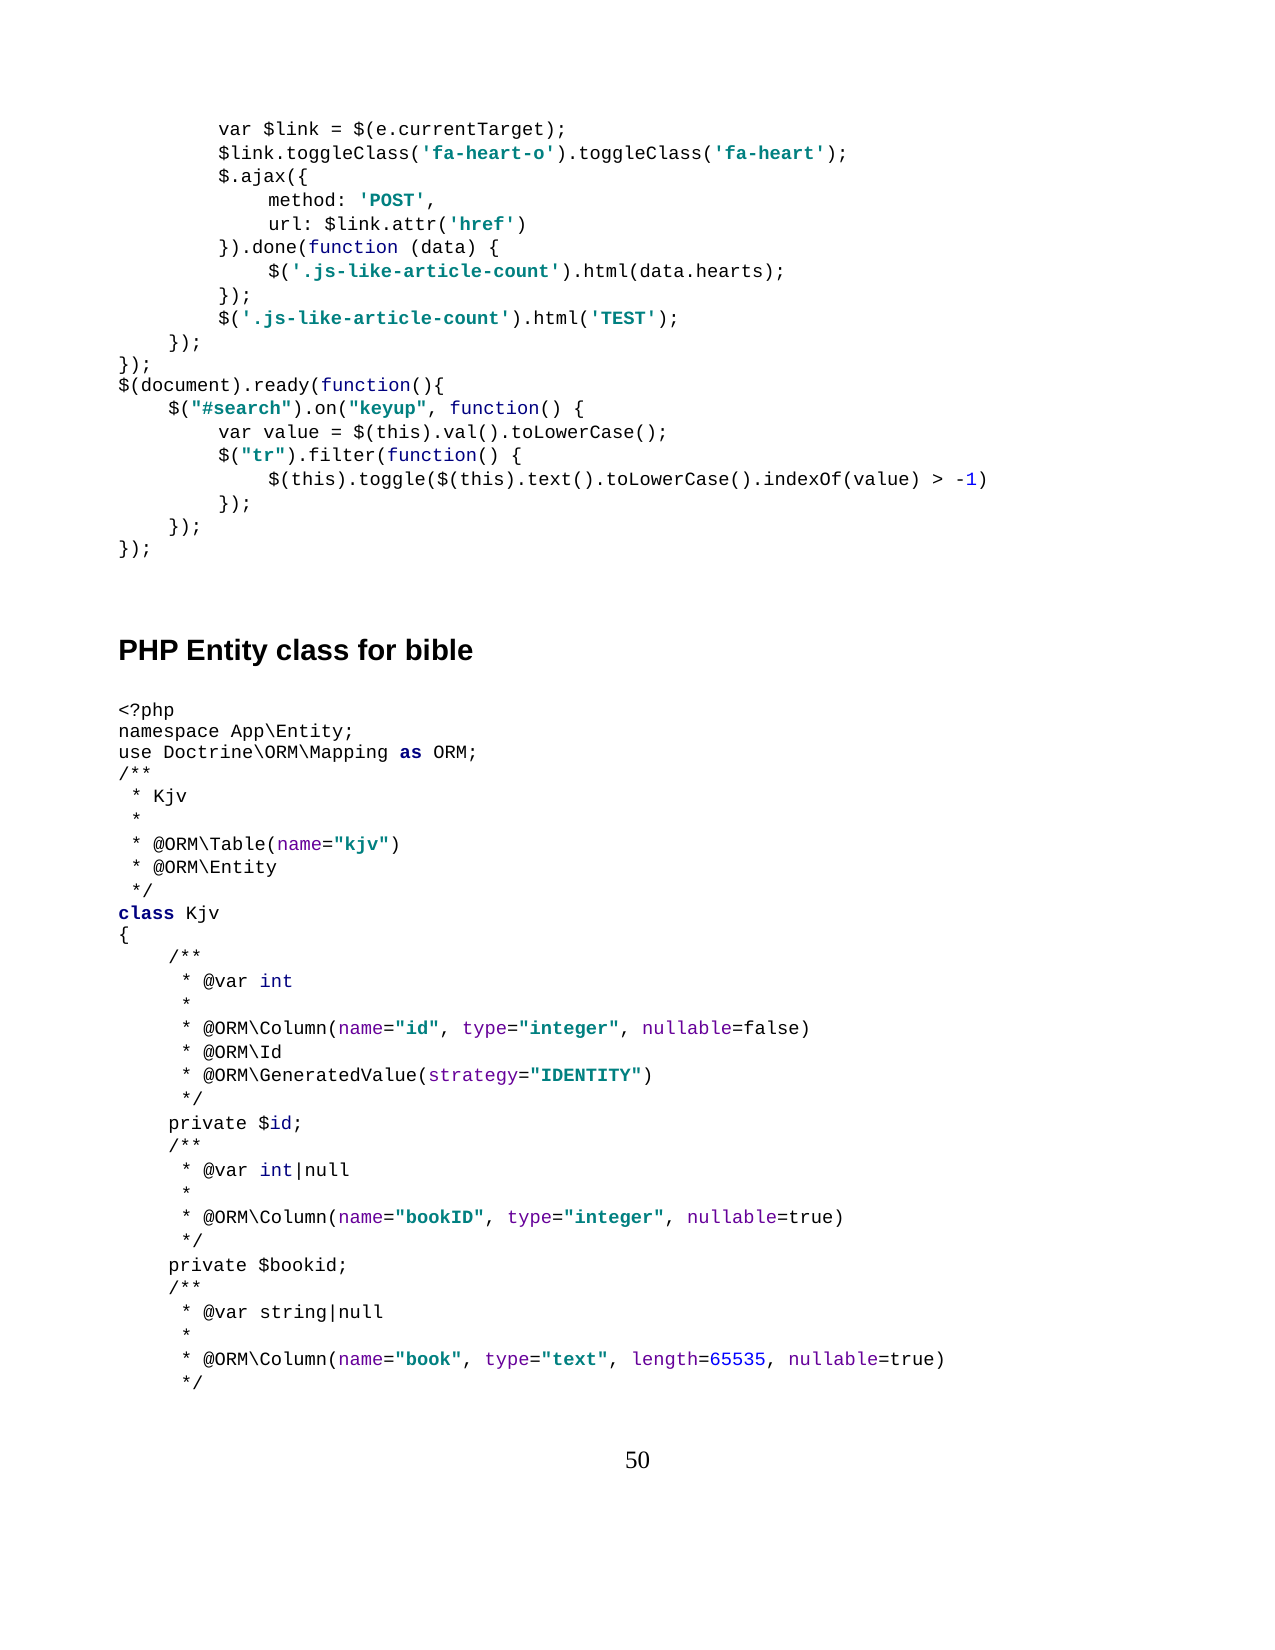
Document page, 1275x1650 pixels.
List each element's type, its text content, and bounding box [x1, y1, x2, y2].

text * [118, 1183, 1157, 1206]
text /** [118, 764, 1157, 786]
text $link.toggleClass('fa-heart-o').toggleClass('fa-heart'); [118, 142, 1157, 165]
text * [118, 993, 1157, 1017]
text $(document).ready(function(){ [118, 376, 1157, 397]
text namespace App\Entity; [118, 722, 1157, 743]
text * @ORM\Column(name="id", type="integer", nullable=false) [118, 1017, 1157, 1041]
text use Doctrine\ORM\Mapping as ORM; [118, 743, 1157, 764]
text * @ORM\GeneratedValue(strategy="IDENTITY") [118, 1064, 1157, 1088]
subtitle PHP Entity class for bible [118, 633, 1157, 667]
text }); [118, 515, 1157, 539]
text /** [118, 1277, 1157, 1301]
text }); [118, 284, 1157, 307]
text */ [118, 1230, 1157, 1254]
text * @ORM\Column(name="book", type="text", length=65535, nullable=true) [118, 1348, 1157, 1372]
text url: $link.attr('href') [118, 213, 1157, 236]
text $('.js-like-article-count').html(data.hearts); [118, 260, 1157, 284]
text * @ORM\Id [118, 1041, 1157, 1064]
text * @ORM\Entity [118, 856, 1157, 880]
text * @ORM\Table(name="kjv") [118, 833, 1157, 856]
text * @ORM\Column(name="bookID", type="integer", nullable=true) [118, 1206, 1157, 1230]
text class Kjv [118, 904, 1157, 925]
text <?php [118, 701, 1157, 722]
text /** [118, 1135, 1157, 1159]
text * Kjv [118, 786, 1157, 809]
text * [118, 809, 1157, 833]
text }); [118, 539, 1157, 560]
text var $link = $(e.currentTarget); [118, 118, 1157, 142]
text $.ajax({ [118, 165, 1157, 189]
text * @var int|null [118, 1159, 1157, 1183]
text { [118, 925, 1157, 946]
text $(this).toggle($(this).text().toLowerCase().indexOf(value) > -1) [118, 468, 1157, 492]
text $('.js-like-article-count').html('TEST'); [118, 307, 1157, 331]
text * @var string|null [118, 1301, 1157, 1324]
text private $bookid; [118, 1254, 1157, 1277]
text */ [118, 1088, 1157, 1112]
text * @var int [118, 970, 1157, 993]
text }); [118, 492, 1157, 515]
text */ [118, 1372, 1157, 1396]
text }).done(function (data) { [118, 236, 1157, 260]
text }); [118, 331, 1157, 354]
text private $id; [118, 1112, 1157, 1135]
text */ [118, 880, 1157, 904]
text /** [118, 946, 1157, 970]
text $("#search").on("keyup", function() { [118, 397, 1157, 421]
text }); [118, 354, 1157, 376]
text * [118, 1324, 1157, 1348]
text var value = $(this).val().toLowerCase(); [118, 421, 1157, 444]
text $("tr").filter(function() { [118, 444, 1157, 468]
text method: 'POST', [118, 189, 1157, 213]
